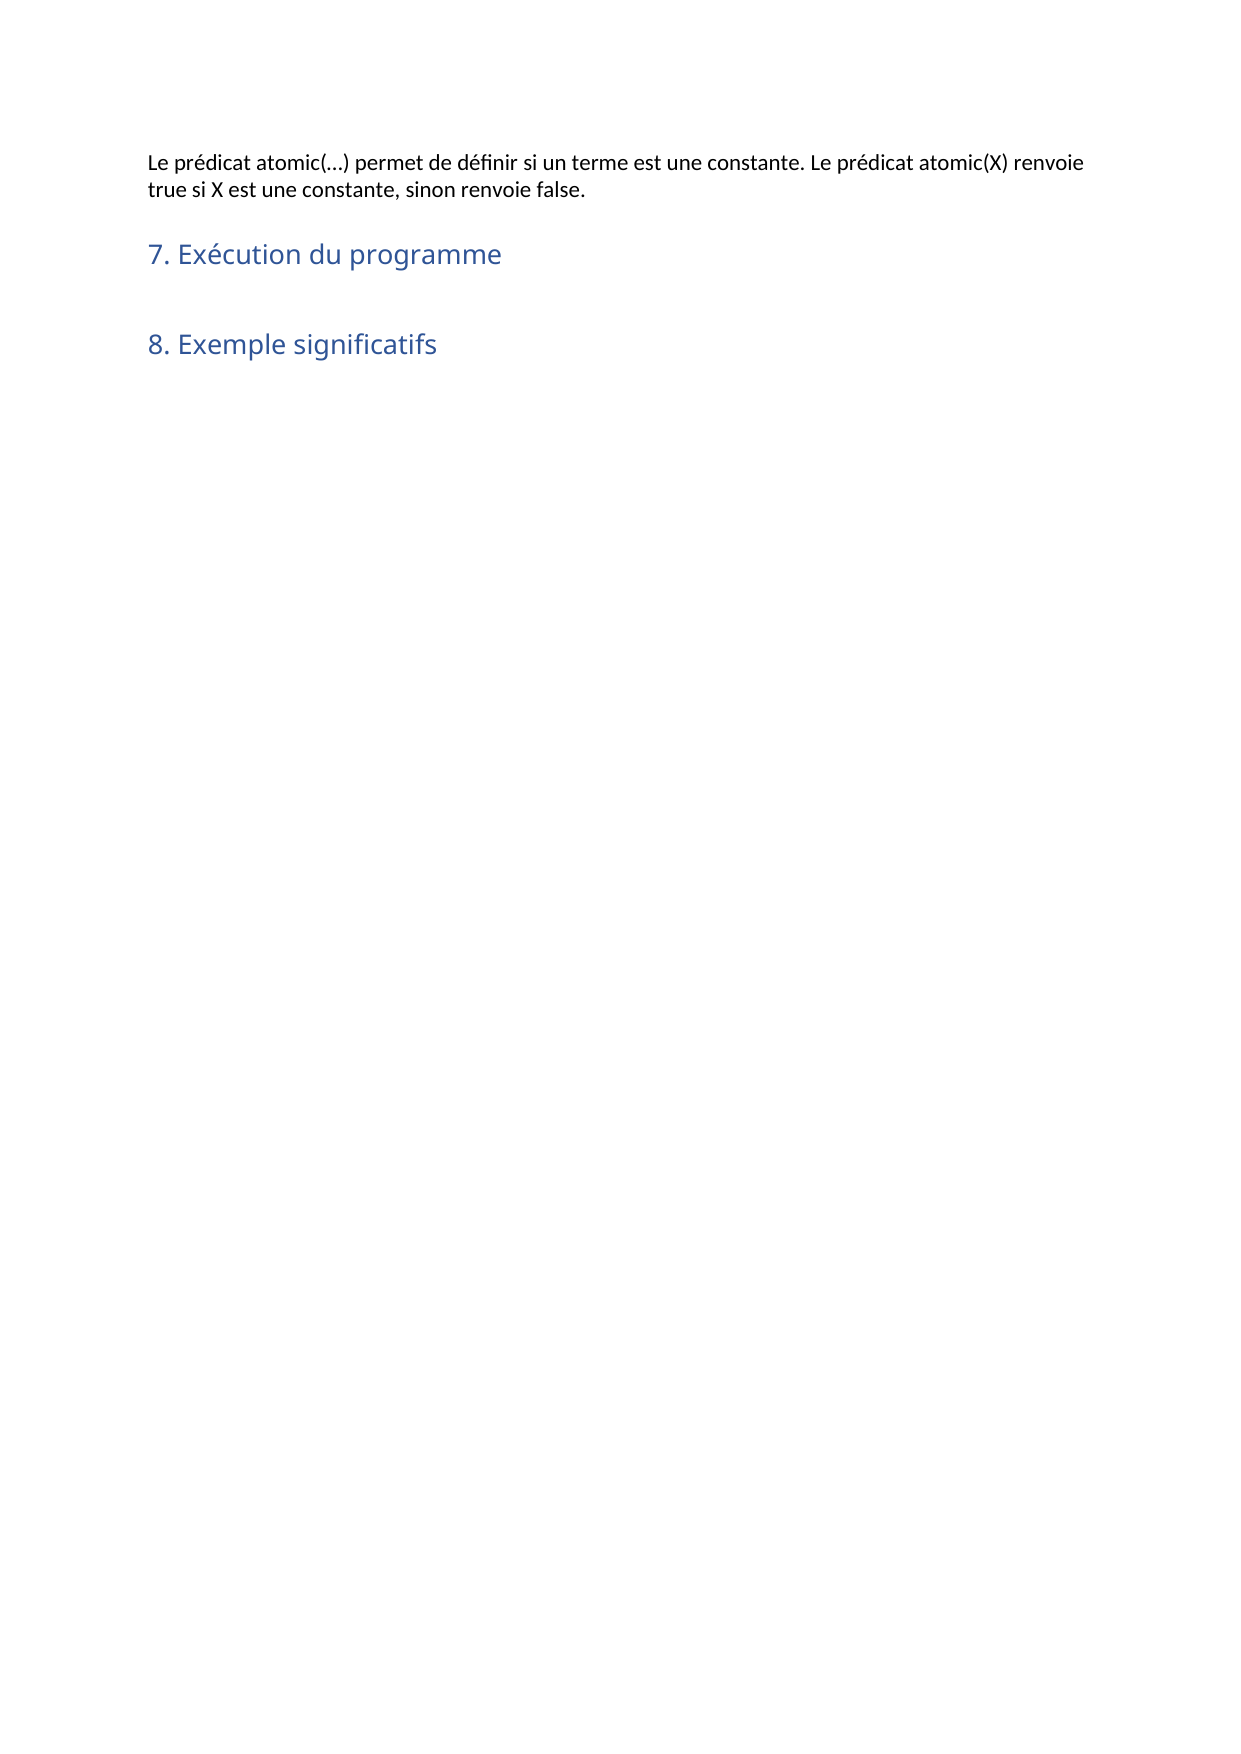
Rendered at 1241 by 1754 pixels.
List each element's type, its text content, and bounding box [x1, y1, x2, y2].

subtitle 7. Exécution du programme [148, 236, 1093, 273]
text Le prédicat atomic(…) permet de définir si un terme est une constante. Le prédicat atomic(X) renvoie true si X est une constante, sinon renvoie false. [148, 148, 1093, 204]
subtitle 8. Exemple significatifs [148, 325, 1093, 362]
